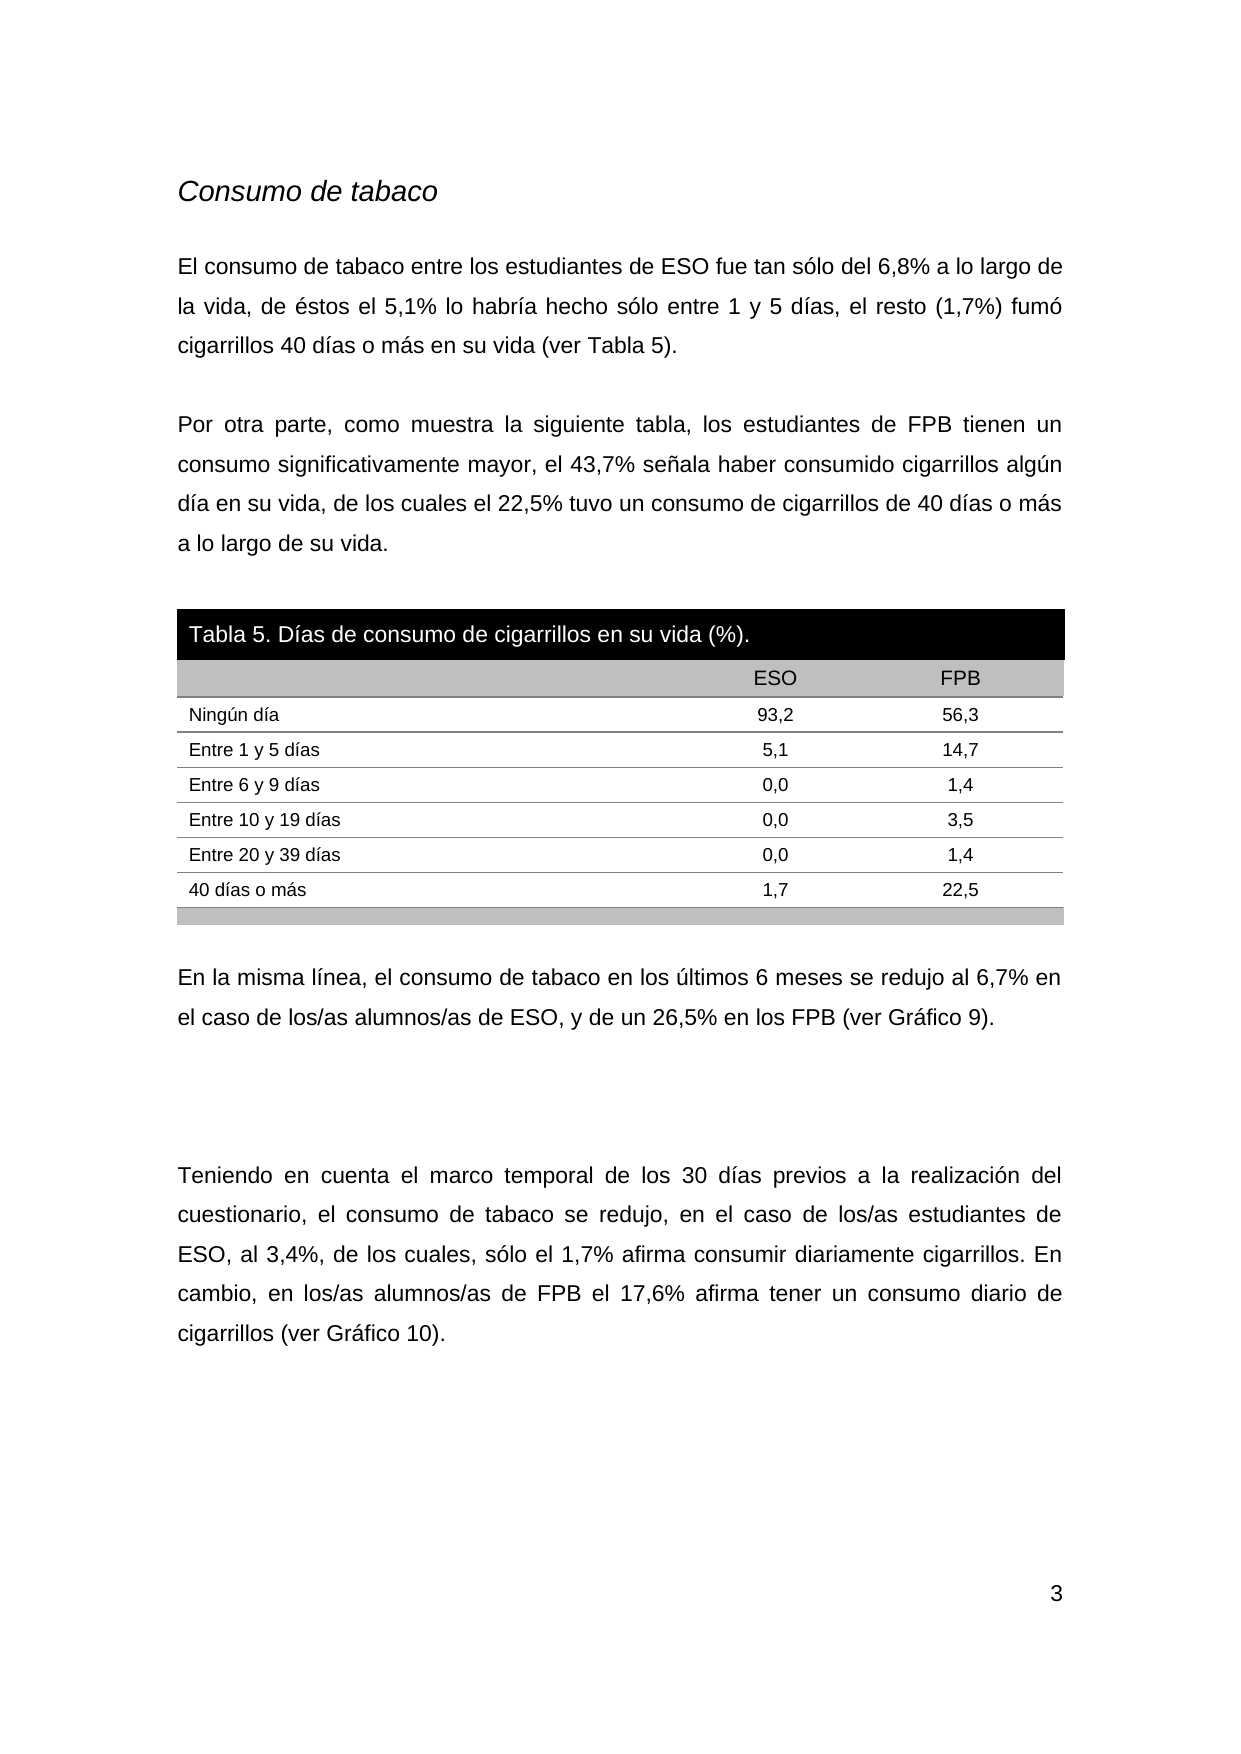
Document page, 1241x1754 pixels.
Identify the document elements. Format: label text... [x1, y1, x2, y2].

table_cell 1,4 [856, 837, 1064, 872]
text En la misma línea, el consumo de tabaco en los últimos 6 meses se redujo al 6,7% en el caso de los/as alumnos/as de ESO, y de un 26,5% en los FPB (ver Gráfico 9). [177, 964, 1063, 1030]
table_cell 56,3 [856, 696, 1064, 731]
table_cell Entre 10 y 19 días [177, 803, 694, 837]
table_cell 0,0 [694, 768, 856, 802]
table_cell 40 días o más [177, 873, 694, 907]
table_cell 1,7 [694, 873, 856, 907]
table_cell 93,2 [694, 698, 856, 731]
table_cell 22,5 [856, 872, 1064, 907]
table_cell Entre 6 y 9 días [177, 768, 694, 802]
text El consumo de tabaco entre los estudiantes de ESO fue tan sólo del 6,8% a lo largo de la vida, de éstos el 5,1% lo habría hecho sólo entre 1 y 5 días, el resto (1,7%) fumó cigarrillos 40 días o más en su vida (ver Tabla 5). [177, 253, 1063, 358]
table_cell 0,0 [694, 803, 856, 837]
table_cell 0,0 [694, 838, 856, 872]
table_cell ESO [694, 660, 856, 696]
table_header Tabla 5. Días de consumo de cigarrillos en su vida (%). [177, 609, 1064, 660]
subtitle Consumo de tabaco [177, 174, 1063, 207]
table_cell 3,5 [856, 802, 1064, 837]
text Por otra parte, como muestra la siguiente tabla, los estudiantes de FPB tienen un consumo significativamente mayor, el 43,7% señala haber consumido cigarrillos algún día en su vida, de los cuales el 22,5% tuvo un consumo de cigarrillos de 40 días o más a lo largo de su vida. [177, 411, 1063, 556]
table_cell 1,4 [856, 767, 1064, 802]
table_cell FPB [856, 660, 1064, 696]
table_cell 5,1 [694, 733, 856, 767]
table_cell [177, 660, 694, 696]
table_cell 14,7 [856, 731, 1064, 767]
table_cell [177, 907, 1064, 925]
table_cell Ningún día [177, 698, 694, 731]
table_cell Entre 20 y 39 días [177, 838, 694, 872]
text Teniendo en cuenta el marco temporal de los 30 días previos a la realización del cuestionario, el consumo de tabaco se redujo, en el caso de los/as estudiantes de ESO, al 3,4%, de los cuales, sólo el 1,7% afirma consumir diariamente cigarrillos. En cambio, en los/as alumnos/as de FPB el 17,6% afirma tener un consumo diario de cigarrillos (ver Gráfico 10). [177, 1162, 1063, 1346]
table_cell Entre 1 y 5 días [177, 733, 694, 767]
